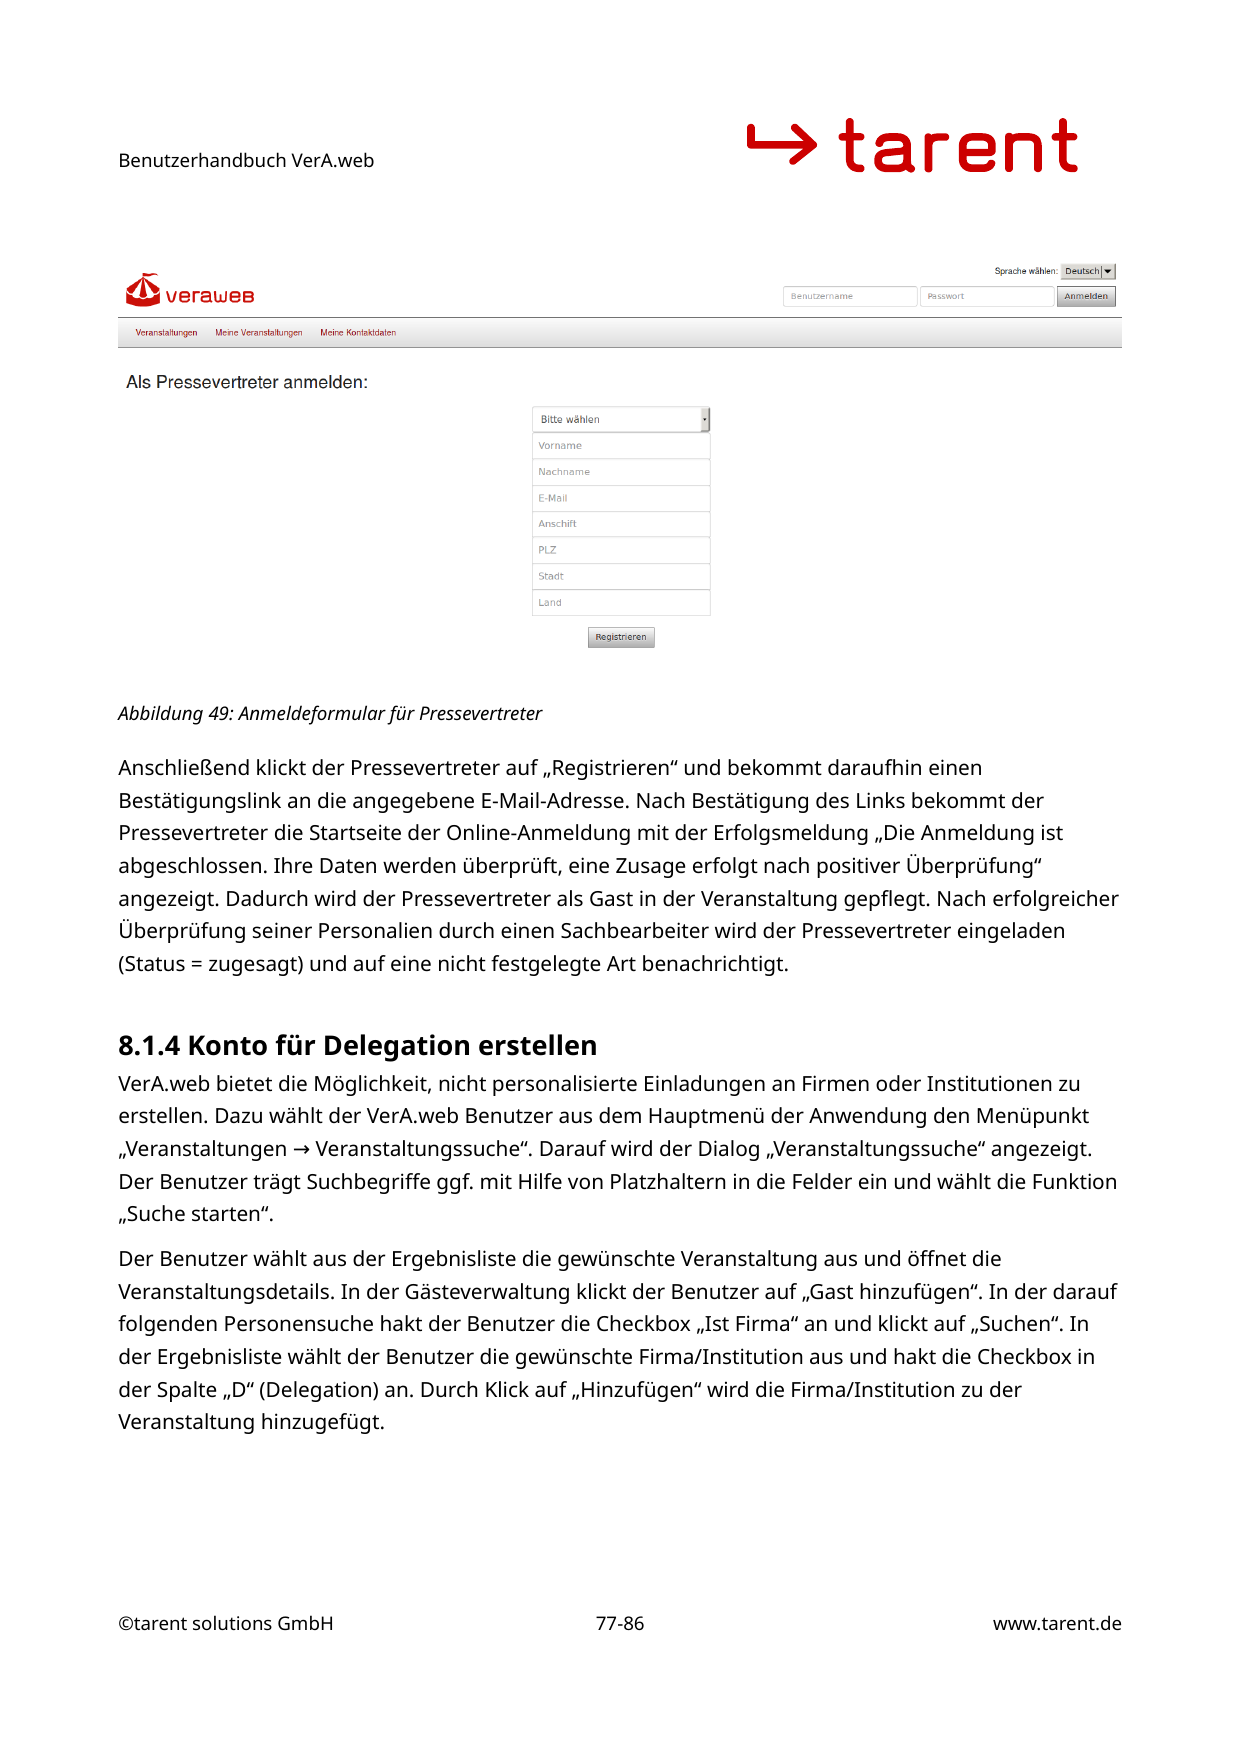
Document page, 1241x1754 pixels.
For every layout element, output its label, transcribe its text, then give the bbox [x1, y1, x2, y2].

text Anschließend klickt der Pressevertreter auf „Registrieren“ und bekommt daraufhin einen Bestätigungslink an die angegebene E-Mail-Adresse. Nach Bestätigung des Links bekommt der Pressevertreter die Startseite der Online-Anmeldung mit der Erfolgsmeldung „Die Anmeldung ist abgeschlossen. Ihre Daten werden überprüft, eine Zusage erfolgt nach positiver Überprüfung“ angezeigt. Dadurch wird der Pressevertreter als Gast in der Veranstaltung gepflegt. Nach erfolgreicher Überprüfung seiner Personalien durch einen Sachbearbeiter wird der Pressevertreter eingeladen (Status = zugesagt) und auf eine nicht festgelegte Art benachrichtigt. [118, 726, 1122, 977]
text [118, 232, 1122, 259]
picture [118, 259, 1122, 673]
text Abbildung 49: Anmeldeformular für Pressevertreter [118, 673, 1122, 726]
text Der Benutzer wählt aus der Ergebnisliste die gewünschte Veranstaltung aus und öffnet die Veranstaltungsdetails. In der Gästeverwaltung klickt der Benutzer auf „Gast hinzufügen“. In der darauf folgenden Personensuche hakt der Benutzer die Checkbox „Ist Firma“ an und klickt auf „Suchen“. In der Ergebnisliste wählt der Benutzer die gewünschte Firma/Institution aus und hakt die Checkbox in der Spalte „D“ (Delegation) an. Durch Klick auf „Hinzufügen“ wird die Firma/Institution zu der Veranstaltung hinzugefügt. [118, 1244, 1122, 1436]
subtitle Konto für Delegation erstellen [118, 1027, 1122, 1063]
text VerA.web bietet die Möglichkeit, nicht personalisierte Einladungen an Firmen oder Institutionen zu erstellen. Dazu wählt der VerA.web Benutzer aus dem Hauptmenü der Anwendung den Menüpunkt „Veranstaltungen → Veranstaltungssuche“. Darauf wird der Dialog „Veranstaltungssuche“ angezeigt. Der Benutzer trägt Suchbegriffe ggf. mit Hilfe von Platzhaltern in die Felder ein und wählt die Funktion „Suche starten“. [118, 1069, 1122, 1228]
